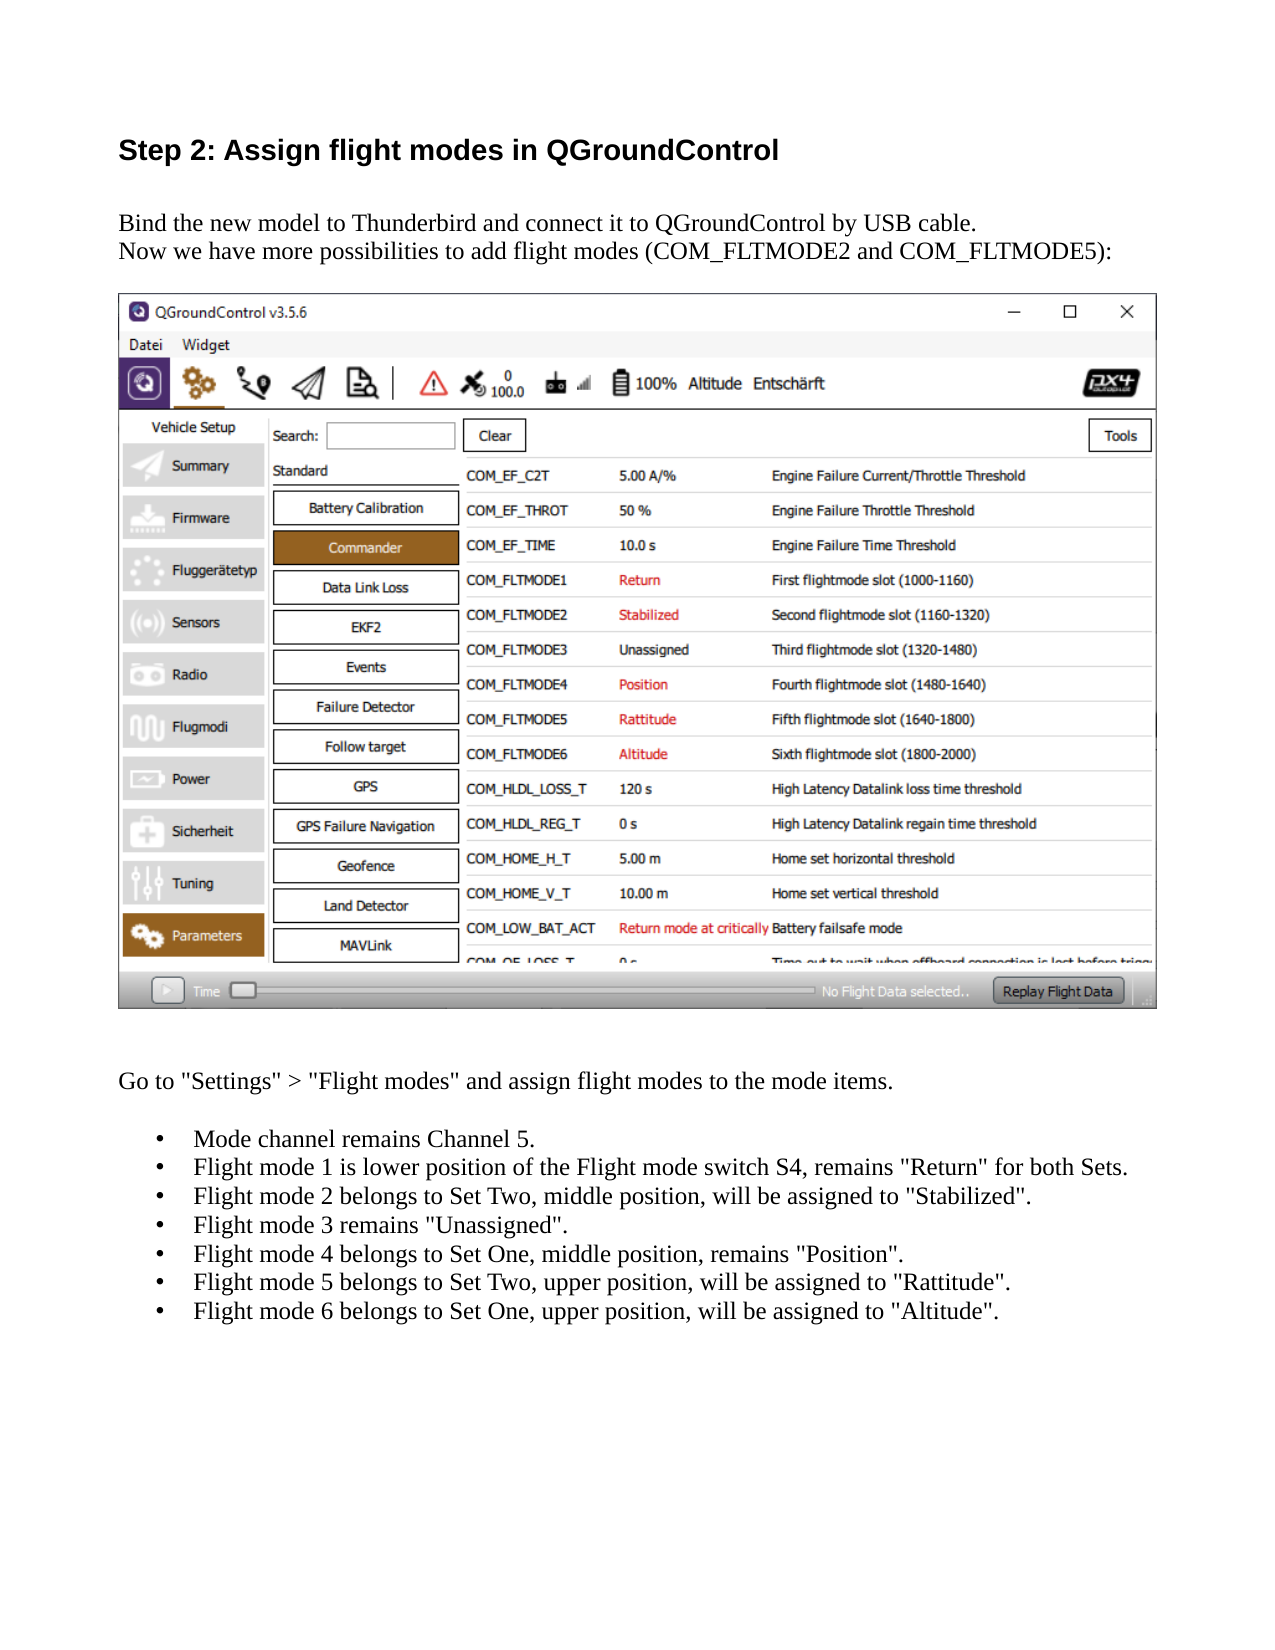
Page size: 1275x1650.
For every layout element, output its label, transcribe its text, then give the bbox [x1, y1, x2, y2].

list Flight mode 1 is lower position of the Flight mode switch S4, remains "Return" for both Sets. [156, 1152, 1157, 1181]
list Flight mode 5 belongs to Set Two, upper position, will be assigned to "Rattitude". [156, 1267, 1157, 1296]
text Now we have more possibilities to add flight modes (COM_FLTMODE2 and COM_FLTMODE5): [118, 236, 1157, 265]
list Flight mode 2 belongs to Set Two, middle position, will be assigned to "Stabilized". [156, 1181, 1157, 1210]
list Flight mode 6 belongs to Set One, upper position, will be assigned to "Altitude". [156, 1296, 1157, 1325]
list Flight mode 3 remains "Unassigned". [156, 1210, 1157, 1239]
text Go to "Settings" > "Flight modes" and assign flight modes to the mode items. [118, 1066, 1157, 1095]
text Bind the new model to Thunderbird and connect it to QGroundControl by USB cable. [118, 208, 1157, 236]
list Mode channel remains Channel 5. [156, 1124, 1157, 1152]
picture [118, 293, 1157, 1009]
list Flight mode 4 belongs to Set One, middle position, remains "Position". [156, 1239, 1157, 1267]
subtitle Step 2: Assign flight modes in QGroundControl [118, 133, 1157, 166]
